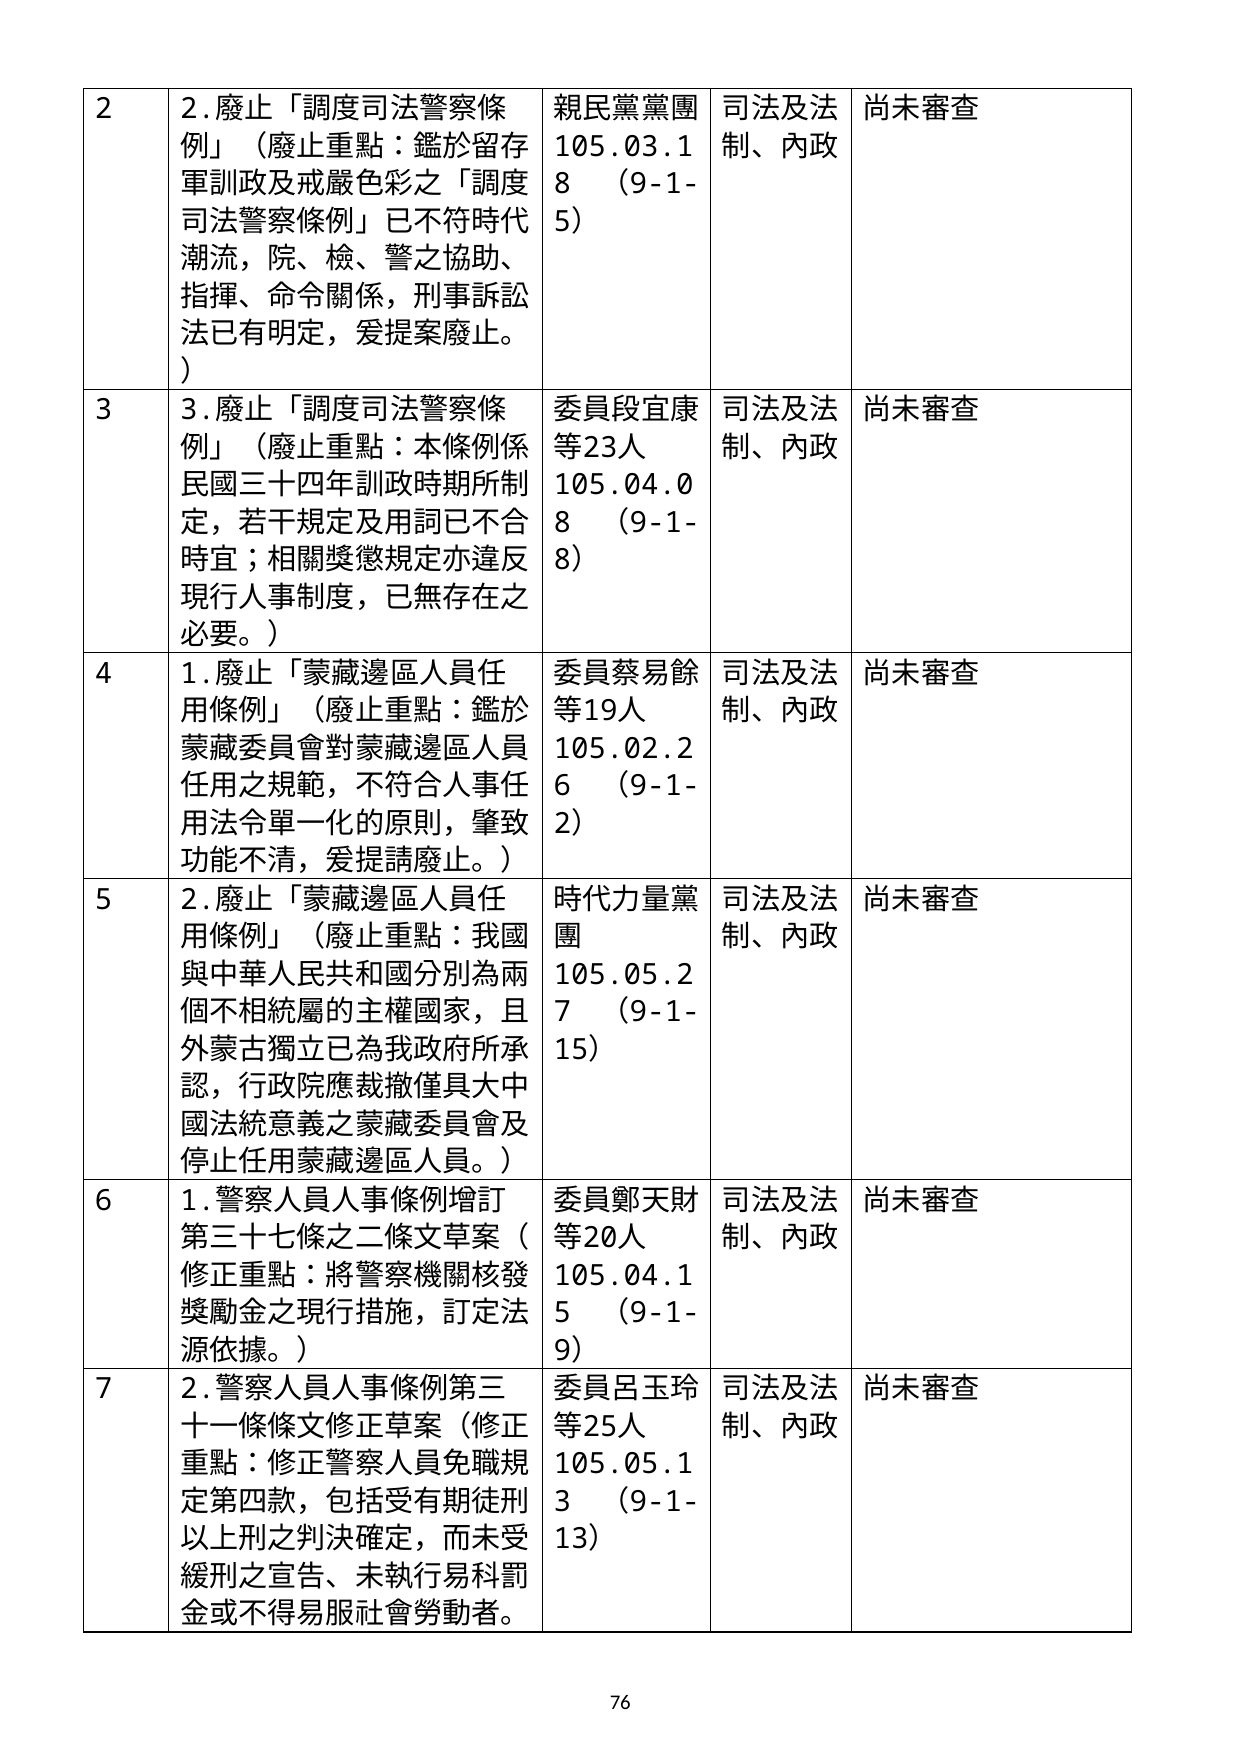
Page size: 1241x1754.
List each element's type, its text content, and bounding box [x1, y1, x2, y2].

table_cell 司法及法制、內政 [711, 879, 851, 1179]
table_cell 司法及法制、內政 [711, 1180, 851, 1368]
table_cell 尚未審查 [852, 89, 1131, 389]
table_cell 尚未審查 [852, 653, 1131, 878]
table_cell 尚未審查 [852, 879, 1131, 1179]
table_cell 3.廢止「調度司法警察條例」（廢止重點：本條例係民國三十四年訓政時期所制定，若干規定及用詞已不合時宜；相關獎懲規定亦違反現行人事制度，已無存在之必要。） [169, 390, 542, 652]
table_cell 委員呂玉玲等25人 105.05.13 （9-1-13） [543, 1369, 710, 1631]
table_cell 4 [84, 653, 168, 878]
table_cell 2.廢止「蒙藏邊區人員任用條例」（廢止重點：我國與中華人民共和國分別為兩個不相統屬的主權國家，且外蒙古獨立已為我政府所承認，行政院應裁撤僅具大中國法統意義之蒙藏委員會及停止任用蒙藏邊區人員。） [169, 879, 542, 1179]
table_cell 委員鄭天財等20人 105.04.15 （9-1-9） [543, 1180, 710, 1368]
table_cell 6 [84, 1180, 168, 1368]
table_cell 委員段宜康等23人 105.04.08 （9-1-8） [543, 390, 710, 652]
table_cell 2 [84, 89, 168, 389]
table_cell 尚未審查 [852, 1180, 1131, 1368]
table_cell 司法及法制、內政 [711, 390, 851, 652]
table_cell 委員蔡易餘等19人 105.02.26 （9-1-2） [543, 653, 710, 878]
table_cell 3 [84, 390, 168, 652]
table_cell 2.警察人員人事條例第三十一條條文修正草案（修正重點：修正警察人員免職規定第四款，包括受有期徒刑以上刑之判決確定，而未受緩刑之宣告、未執行易科罰金或不得易服社會勞動者。 [169, 1369, 542, 1631]
table_cell 2.廢止「調度司法警察條例」（廢止重點：鑑於留存軍訓政及戒嚴色彩之「調度司法警察條例」已不符時代潮流，院、檢、警之協助、指揮、命令關係，刑事訴訟法已有明定，爰提案廢止。） [169, 89, 542, 389]
table_cell 司法及法制、內政 [711, 1369, 851, 1631]
table_cell 7 [84, 1369, 168, 1631]
table_cell 尚未審查 [852, 1369, 1131, 1631]
table_cell 司法及法制、內政 [711, 653, 851, 878]
table_cell 親民黨黨團 105.03.18 （9-1-5） [543, 89, 710, 389]
table_cell 1.廢止「蒙藏邊區人員任用條例」（廢止重點：鑑於蒙藏委員會對蒙藏邊區人員任用之規範，不符合人事任用法令單一化的原則，肇致功能不清，爰提請廢止。） [169, 653, 542, 878]
table_cell 5 [84, 879, 168, 1179]
table_cell 1.警察人員人事條例增訂第三十七條之二條文草案（修正重點：將警察機關核發獎勵金之現行措施，訂定法源依據。） [169, 1180, 542, 1368]
table_cell 司法及法制、內政 [711, 89, 851, 389]
table_cell 時代力量黨團 105.05.27 （9-1-15） [543, 879, 710, 1179]
table_cell 尚未審查 [852, 390, 1131, 652]
